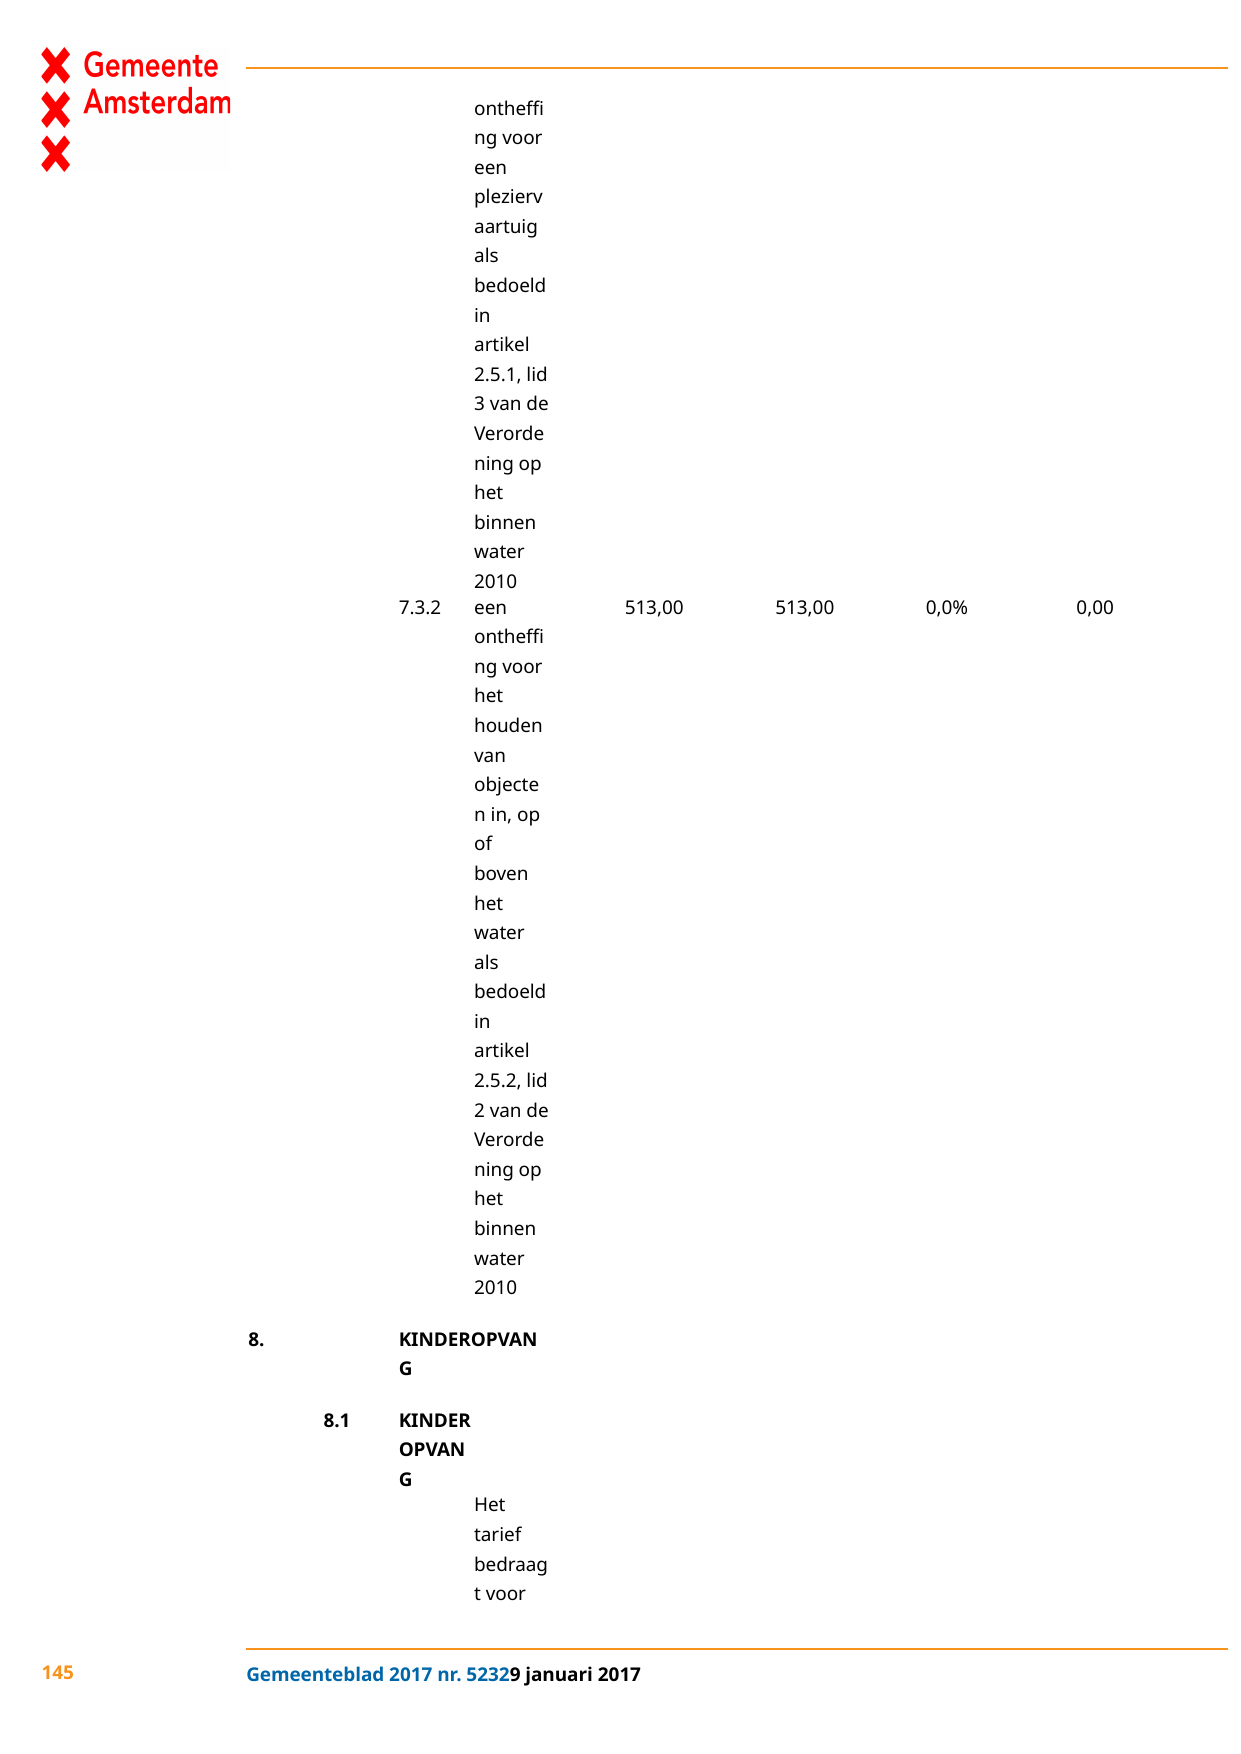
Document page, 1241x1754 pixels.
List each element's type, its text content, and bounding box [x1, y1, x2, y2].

table_cell [926, 1300, 1001, 1326]
table_cell [625, 95, 700, 594]
table_cell [700, 95, 775, 594]
table_cell [850, 594, 926, 1300]
table_cell [549, 1326, 624, 1381]
table_cell [850, 1326, 926, 1381]
table_cell [549, 594, 624, 1300]
table_cell [700, 594, 775, 1300]
table_cell [248, 594, 323, 1300]
table_cell [248, 95, 323, 594]
table_cell [1001, 594, 1076, 1300]
table_cell [700, 1300, 775, 1326]
table_cell [549, 1492, 624, 1606]
table_cell [850, 1407, 926, 1492]
table_cell 8. [248, 1326, 323, 1381]
table_cell een ontheffing voor het houden van objecten in, op of boven het water als bedoeld in artikel 2.5.2, lid 2 van de Verordening op het binnenwater 2010 [474, 594, 549, 1300]
table_cell [1001, 1300, 1076, 1326]
table_cell [399, 1381, 474, 1407]
table_cell [775, 1492, 850, 1606]
table_cell 0,0% [926, 594, 1001, 1300]
table_cell [549, 1381, 624, 1407]
table_cell [549, 95, 624, 594]
table_cell [1076, 1381, 1152, 1407]
table_cell [775, 95, 850, 594]
table_cell [399, 95, 474, 594]
table_cell [323, 1326, 398, 1381]
table_cell [850, 1300, 926, 1326]
table_cell [1076, 1407, 1152, 1492]
table_cell [1076, 1492, 1152, 1606]
table_cell [248, 1492, 323, 1606]
table_cell [248, 1407, 323, 1492]
table_cell [625, 1326, 700, 1381]
table_cell [1001, 95, 1076, 594]
picture [41, 47, 231, 172]
table_cell [1001, 1381, 1076, 1407]
table_cell ontheffing voor een pleziervaartuig als bedoeld in artikel 2.5.1, lid 3 van de Verordening op het binnenwater 2010 [474, 95, 549, 594]
table_cell [850, 1381, 926, 1407]
table_cell [775, 1407, 850, 1492]
table_cell [1001, 1326, 1076, 1381]
table_cell [323, 594, 398, 1300]
table_cell [399, 1300, 474, 1326]
table_cell [700, 1492, 775, 1606]
table_cell [775, 1300, 850, 1326]
table_cell [926, 95, 1001, 594]
table_cell [700, 1381, 775, 1407]
table_cell [1001, 1492, 1076, 1606]
table_cell [248, 1300, 323, 1326]
table_cell [926, 1326, 1001, 1381]
table_cell [399, 1492, 474, 1606]
table_cell [1076, 1300, 1152, 1326]
table_cell [549, 1407, 624, 1492]
table_cell [474, 1300, 549, 1326]
table_cell [625, 1300, 700, 1326]
table_cell [775, 1326, 850, 1381]
table_cell 513,00 [775, 594, 850, 1300]
table_cell [625, 1492, 700, 1606]
table_cell [1001, 1407, 1076, 1492]
table_cell KINDEROPVANG [399, 1407, 474, 1492]
table_cell [625, 1407, 700, 1492]
table_cell [850, 95, 926, 594]
table_cell [549, 1300, 624, 1326]
table_cell [700, 1326, 775, 1381]
table_cell [850, 1492, 926, 1606]
table_cell [926, 1492, 1001, 1606]
table_cell 7.3.2 [399, 594, 474, 1300]
table_cell [474, 1381, 549, 1407]
table_cell [323, 1300, 398, 1326]
table_cell [775, 1381, 850, 1407]
table_cell KINDEROPVANG [399, 1326, 549, 1381]
table_cell [625, 1381, 700, 1407]
table_cell [700, 1407, 775, 1492]
table_cell [1076, 1326, 1152, 1381]
table_cell [323, 95, 398, 594]
table_cell [926, 1381, 1001, 1407]
table_cell 0,00 [1076, 594, 1152, 1300]
table_cell [323, 1492, 398, 1606]
table_cell [248, 1381, 323, 1407]
table_cell [323, 1381, 398, 1407]
table_cell [1076, 95, 1152, 594]
table_cell 8.1 [323, 1407, 398, 1492]
table_cell 513,00 [625, 594, 700, 1300]
table_cell [926, 1407, 1001, 1492]
table_cell Het tarief bedraagt voor [474, 1492, 549, 1606]
table_cell [474, 1407, 549, 1492]
